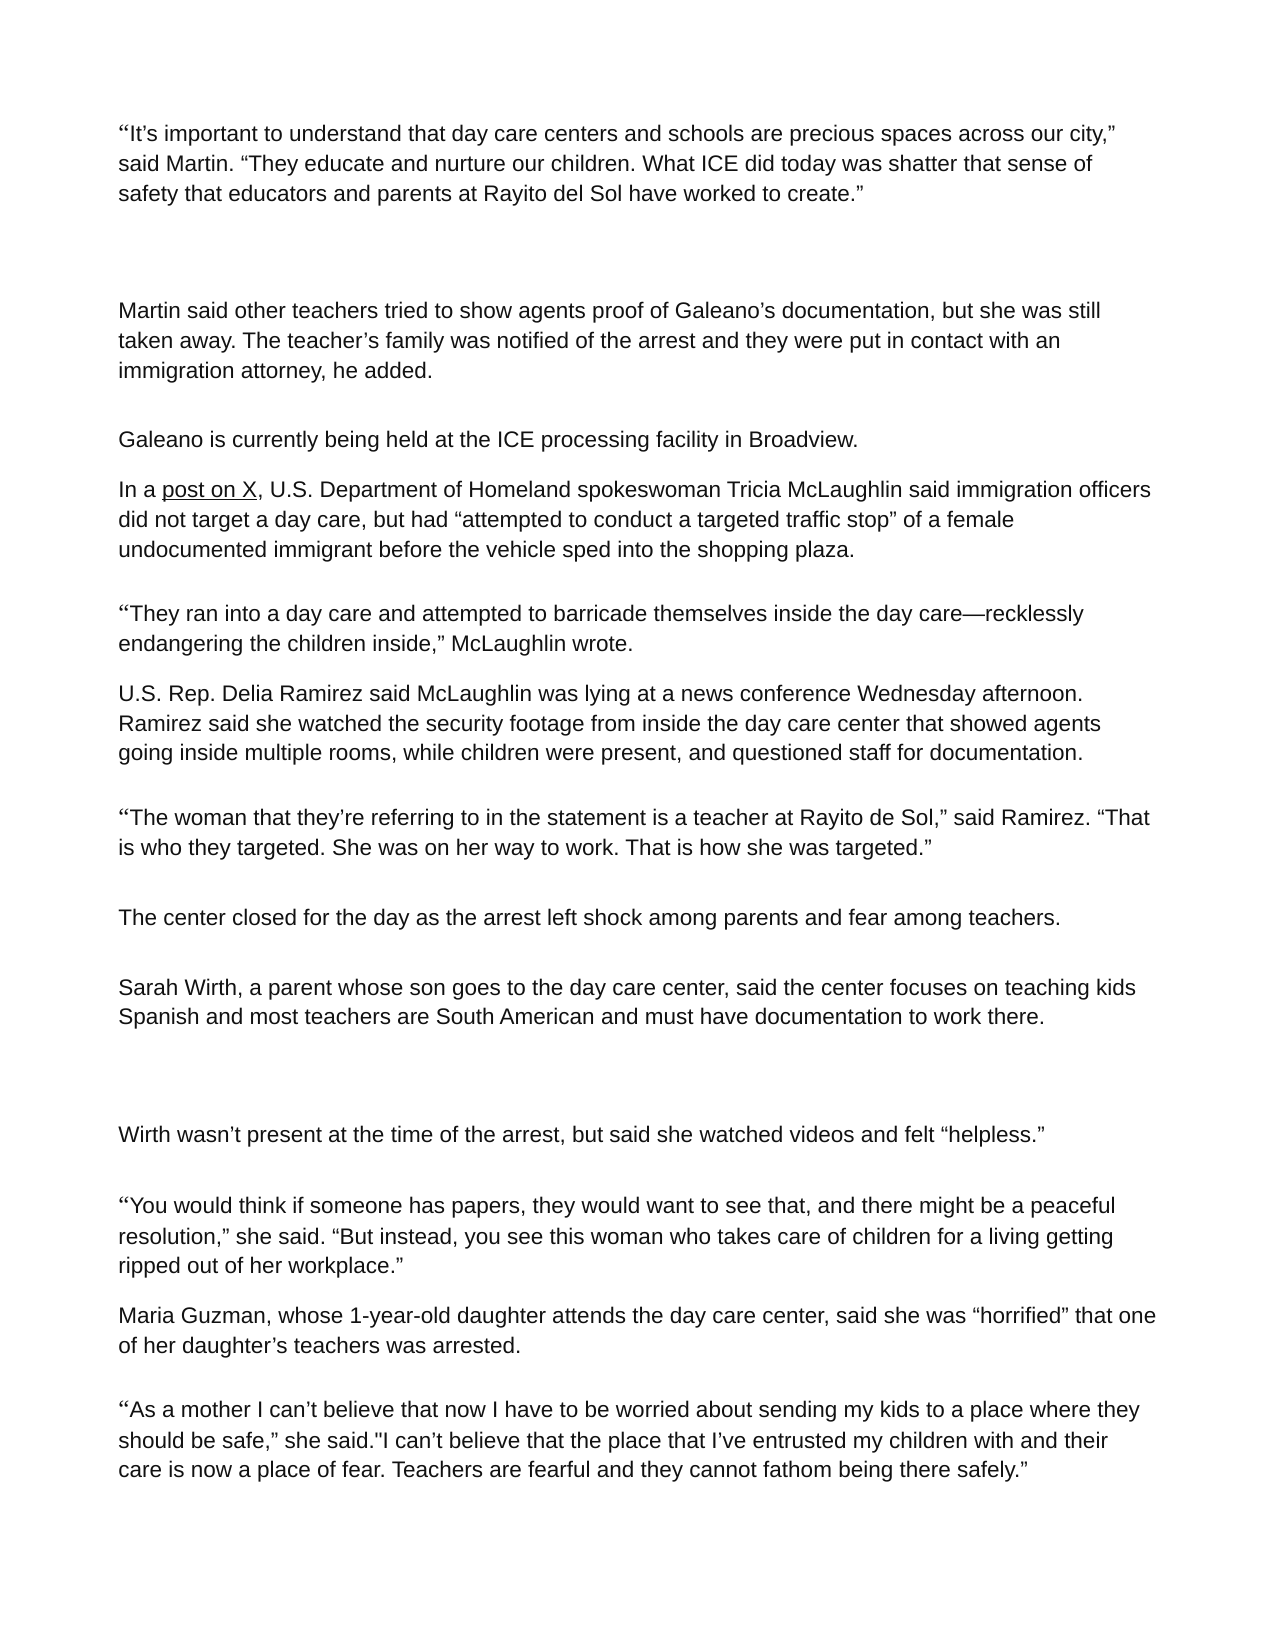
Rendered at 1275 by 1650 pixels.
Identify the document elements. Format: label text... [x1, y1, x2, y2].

text The center closed for the day as the arrest left shock among parents and fear among teachers. [118, 904, 1157, 930]
text Martin said other teachers tried to show agents proof of Galeano’s documentation, but she was still taken away. The teacher’s family was notified of the arrest and they were put in contact with an immigration attorney, he added. [118, 298, 1157, 383]
text Maria Guzman, whose 1-year-old daughter attends the day care center, said she was “horrified” that one of her daughter’s teachers was arrested. [118, 1302, 1157, 1358]
text In a post on X, U.S. Department of Homeland spokeswoman Tricia McLaughlin said immigration officers did not target a day care, but had “attempted to conduct a targeted traffic stop” of a female undocumented immigrant before the vehicle sped into the shopping plaza. [118, 476, 1157, 562]
text U.S. Rep. Delia Ramirez said McLaughlin was lying at a news conference Wednesday afternoon. Ramirez said she watched the security footage from inside the day care center that showed agents going inside multiple rooms, while children were present, and questioned staff for documentation. [118, 680, 1157, 766]
text “They ran into a day care and attempted to barricade themselves inside the day care—recklessly endangering the children inside,” McLaughlin wrote. [118, 598, 1157, 656]
text “The woman that they’re referring to in the statement is a teacher at Rayito de Sol,” said Ramirez. “That is who they targeted. She was on her way to work. That is how she was targeted.” [118, 802, 1157, 860]
text “It’s important to understand that day care centers and schools are precious spaces across our city,” said Martin. “They educate and nurture our children. What ICE did today was shatter that sense of safety that educators and parents at Rayito del Sol have worked to create.” [118, 118, 1157, 206]
text Sarah Wirth, a parent whose son goes to the day care center, said the center focuses on teaching kids Spanish and most teachers are South American and must have documentation to work there. [118, 974, 1157, 1029]
text “As a mother I can’t believe that now I have to be worried about sending my kids to a place where they should be safe,” she said."I can’t believe that the place that I’ve entrusted my children with and their care is now a place of fear. Teachers are fearful and they cannot fathom being there safely.” [118, 1394, 1157, 1482]
text Galeano is currently being held at the ICE processing facility in Broadview. [118, 427, 1157, 453]
text “You would think if someone has papers, they would want to see that, and there might be a peaceful resolution,” she said. “But instead, you see this woman who takes care of children for a living getting ripped out of her workplace.” [118, 1191, 1157, 1279]
text Wirth wasn’t present at the time of the arrest, but said she watched videos and felt “helpless.” [118, 1121, 1157, 1147]
